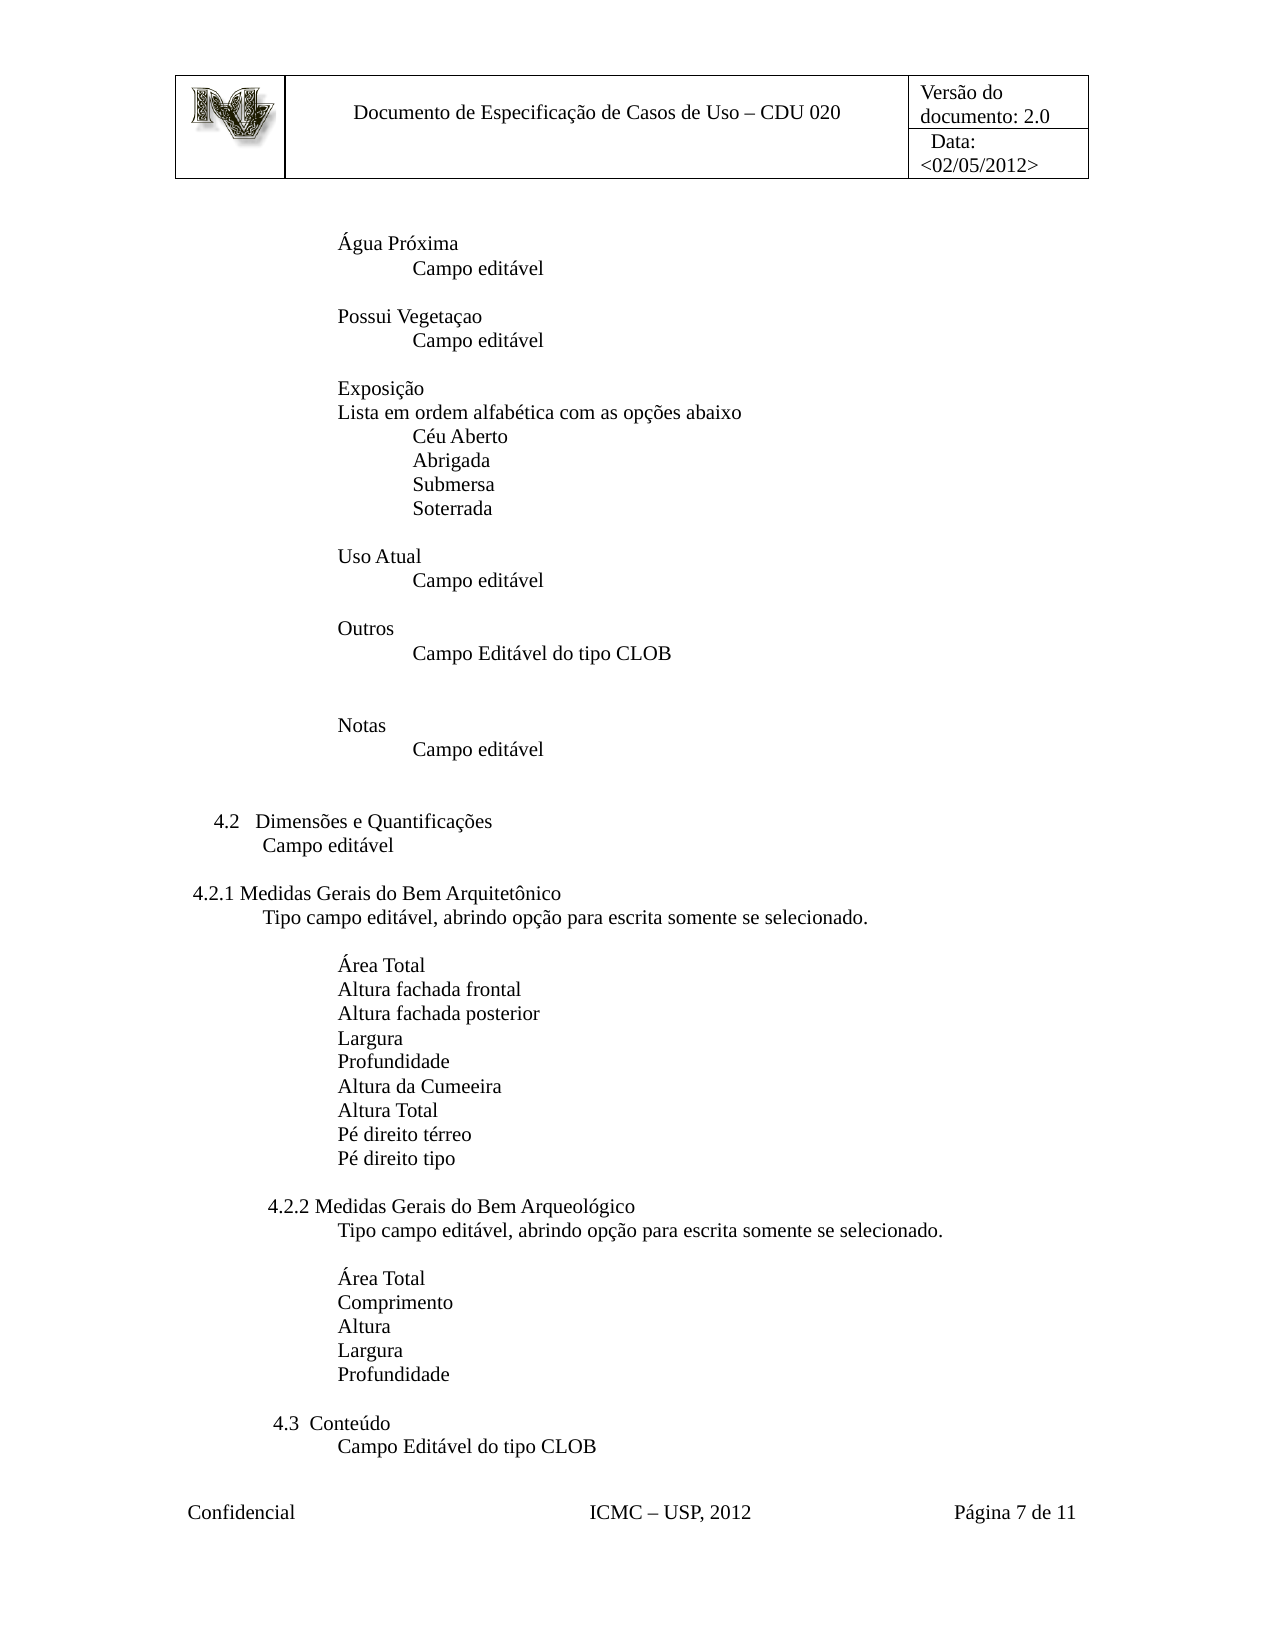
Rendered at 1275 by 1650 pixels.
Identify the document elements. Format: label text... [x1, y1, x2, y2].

text 4.2.1 Medidas Gerais do Bem Arquitetônico [187, 881, 1087, 905]
text Campo editável [187, 328, 1087, 352]
text Exposição [187, 376, 1087, 400]
text Campo editável [187, 255, 1087, 279]
text Pé direito térreo [187, 1122, 1087, 1146]
text Possui Vegetaçao [187, 303, 1087, 328]
text Comprimento [187, 1290, 1087, 1314]
text Área Total [187, 1266, 1087, 1290]
text Altura Total [187, 1098, 1087, 1122]
text Abrigada [187, 448, 1087, 472]
text 4.2.2 Medidas Gerais do Bem Arqueológico [187, 1194, 1087, 1218]
text Tipo campo editável, abrindo opção para escrita somente se selecionado. [187, 1218, 1087, 1242]
text Campo Editável do tipo CLOB [187, 1434, 1087, 1458]
text Altura [187, 1314, 1087, 1338]
text Uso Atual [187, 544, 1087, 568]
text Campo editável [187, 568, 1087, 592]
text Outros [187, 616, 1087, 640]
text Submersa [187, 472, 1087, 496]
text Campo Editável do tipo CLOB [187, 640, 1087, 664]
text Profundidade [187, 1049, 1087, 1073]
text Altura fachada posterior [187, 1001, 1087, 1025]
text Campo editável [187, 833, 1087, 857]
text Tipo campo editável, abrindo opção para escrita somente se selecionado. [187, 905, 1087, 929]
text Lista em ordem alfabética com as opções abaixo [187, 400, 1087, 424]
text Céu Aberto [187, 424, 1087, 448]
text Profundidade [187, 1362, 1087, 1386]
text 4.3 Conteúdo [187, 1410, 1087, 1434]
text Área Total [187, 953, 1087, 977]
text Largura [187, 1025, 1087, 1049]
text Campo editável [187, 737, 1087, 761]
text Largura [187, 1338, 1087, 1362]
text Soterrada [187, 496, 1087, 520]
text Pé direito tipo [187, 1146, 1087, 1170]
text Altura fachada frontal [187, 977, 1087, 1001]
text Altura da Cumeeira [187, 1073, 1087, 1098]
text Notas [187, 713, 1087, 737]
text Água Próxima [187, 231, 1087, 255]
text 4.2 Dimensões e Quantificações [187, 809, 1087, 833]
